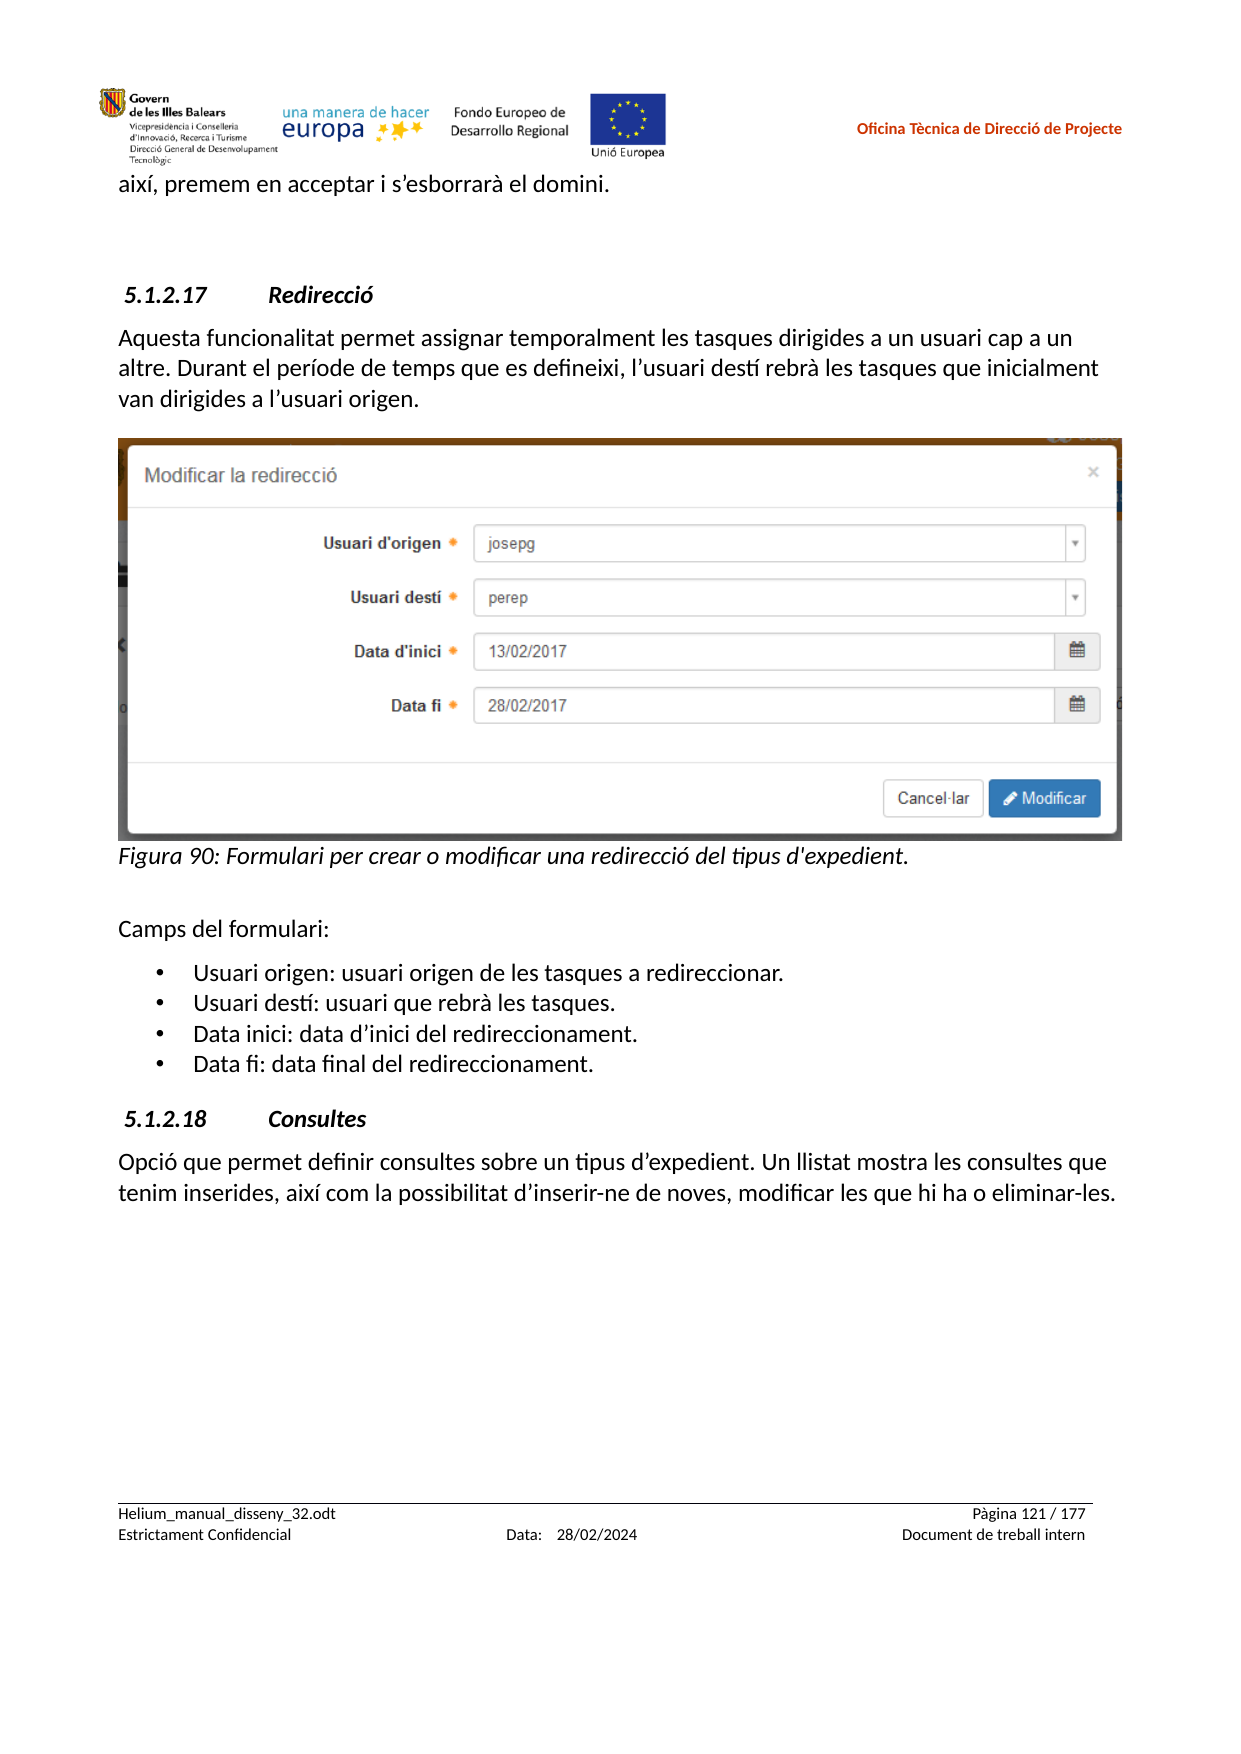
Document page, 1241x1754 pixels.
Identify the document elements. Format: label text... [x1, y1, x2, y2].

text Opció que permet definir consultes sobre un tipus d’expedient. Un llistat mostra les consultes que tenim inserides, així com la possibilitat d’inserir-ne de noves, modificar les que hi ha o eliminar-les. [118, 1147, 1122, 1208]
list Usuari origen: usuari origen de les tasques a redireccionar. [156, 957, 1122, 987]
list Usuari destí: usuari que rebrà les tasques. [156, 987, 1122, 1018]
list Data inici: data d’inici del redireccionament. [156, 1018, 1122, 1048]
text Aquesta funcionalitat permet assignar temporalment les tasques dirigides a un usuari cap a un altre. Durant el període de temps que es defineixi, l’usuari destí rebrà les tasques que inicialment van dirigides a l’usuari origen. [118, 322, 1122, 413]
list Data fi: data final del redireccionament. [156, 1048, 1122, 1079]
picture [99, 87, 668, 166]
text així, premem en acceptar i s’esborrarà el domini. [118, 168, 1122, 198]
subtitle Redirecció [118, 279, 1122, 309]
subtitle Consultes [118, 1104, 1122, 1134]
text Camps del formulari: [118, 914, 1122, 944]
text Figura 90: Formulari per crear o modificar una redirecció del tipus d'expedient. [118, 841, 1122, 871]
picture [118, 438, 1123, 841]
